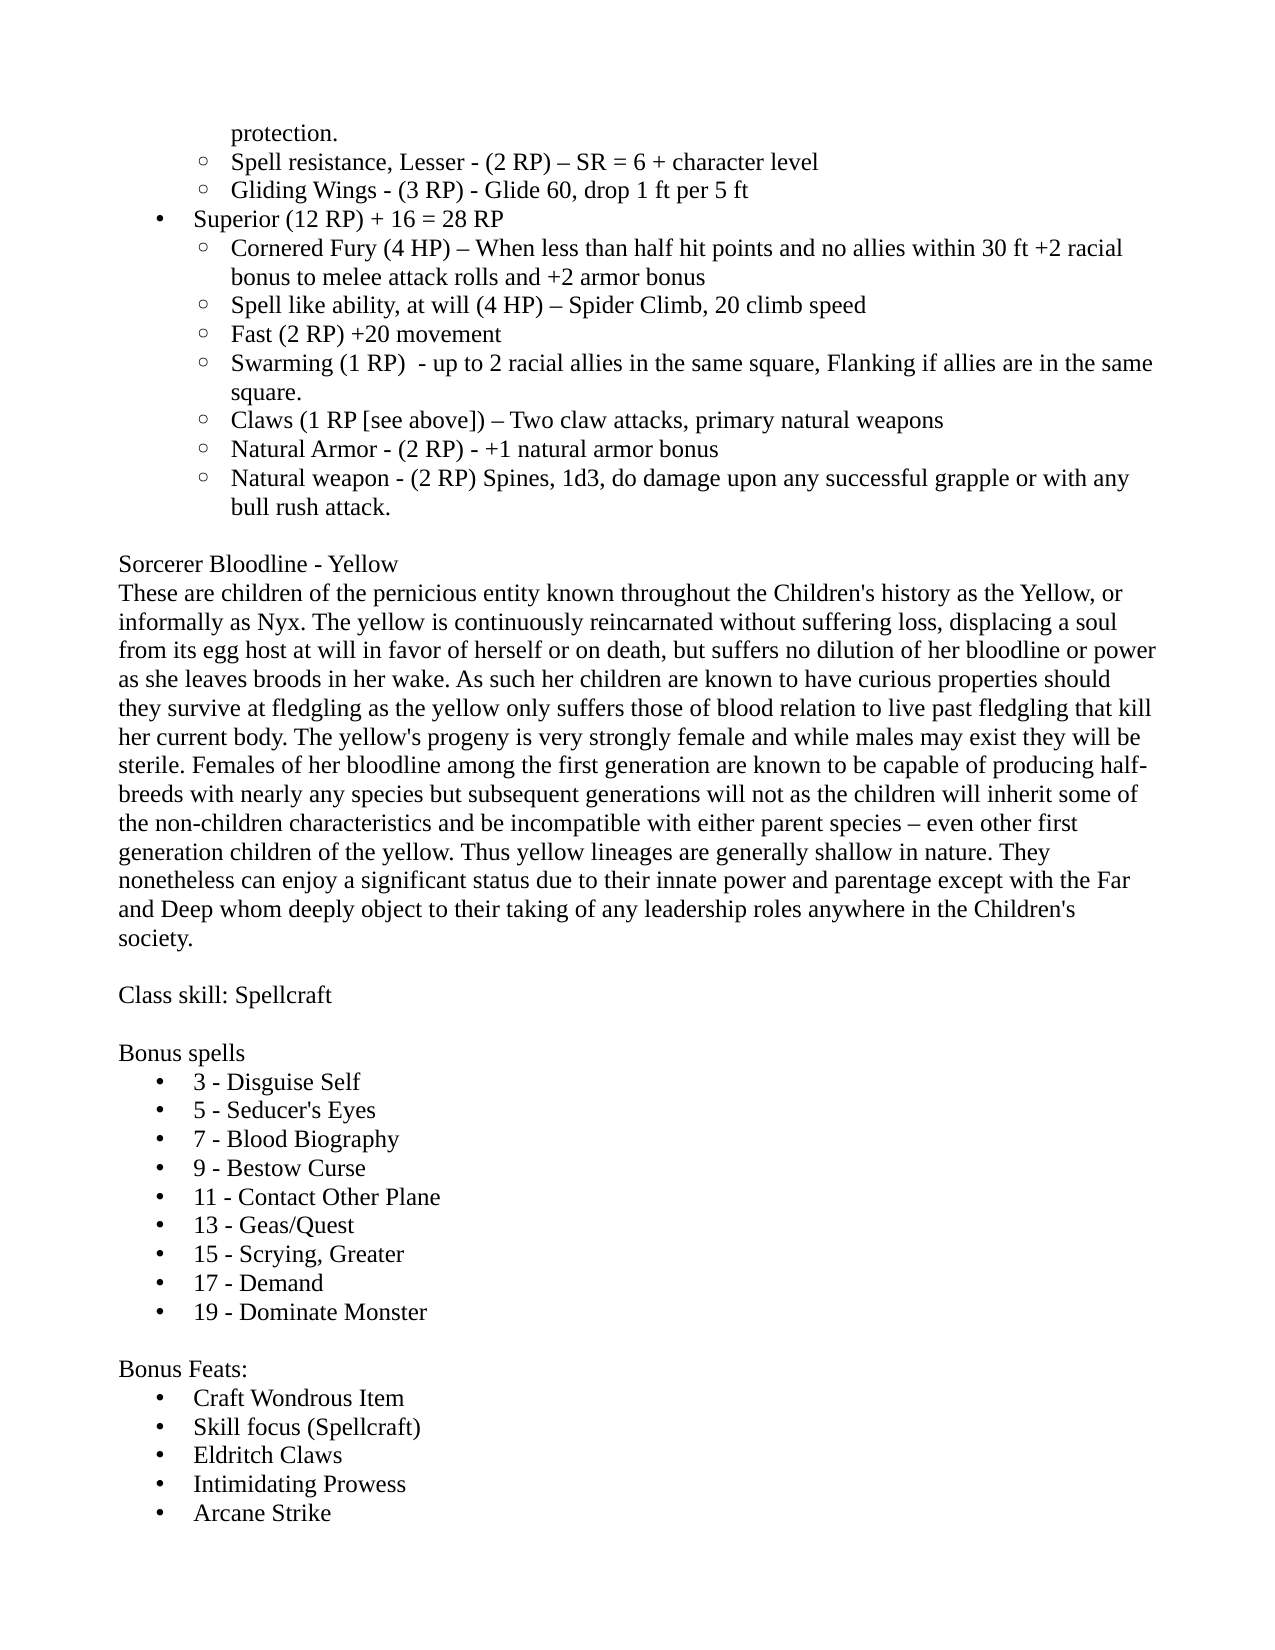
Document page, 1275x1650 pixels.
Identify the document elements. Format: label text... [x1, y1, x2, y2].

list protection. [193, 118, 1157, 147]
list Arcane Strike [156, 1498, 1157, 1527]
list Skill focus (Spellcraft) [156, 1412, 1157, 1441]
list Natural weapon - (2 RP) Spines, 1d3, do damage upon any successful grapple or with any bull rush attack. [193, 463, 1157, 521]
list 3 - Disguise Self [156, 1067, 1157, 1096]
list Spell like ability, at will (4 HP) – Spider Climb, 20 climb speed [193, 291, 1157, 319]
list 15 - Scrying, Greater [156, 1239, 1157, 1268]
list 19 - Dominate Monster [156, 1297, 1157, 1326]
list Craft Wondrous Item [156, 1383, 1157, 1412]
list Superior (12 RP) + 16 = 28 RP [156, 204, 1157, 233]
list Spell resistance, Lesser - (2 RP) – SR = 6 + character level [193, 147, 1157, 176]
list Cornered Fury (4 HP) – When less than half hit points and no allies within 30 ft +2 racial bonus to melee attack rolls and +2 armor bonus [193, 233, 1157, 291]
list 17 - Demand [156, 1268, 1157, 1297]
list Eldritch Claws [156, 1441, 1157, 1469]
text Bonus spells [118, 1038, 1157, 1067]
list Swarming (1 RP) - up to 2 racial allies in the same square, Flanking if allies are in the same square. [193, 348, 1157, 406]
list 11 - Contact Other Plane [156, 1182, 1157, 1211]
list 9 - Bestow Curse [156, 1153, 1157, 1182]
text These are children of the pernicious entity known throughout the Children's history as the Yellow, or informally as Nyx. The yellow is continuously reincarnated without suffering loss, displacing a soul from its egg host at will in favor of herself or on death, but suffers no dilution of her bloodline or power as she leaves broods in her wake. As such her children are known to have curious properties should they survive at fledgling as the yellow only suffers those of blood relation to live past fledgling that kill her current body. The yellow's progeny is very strongly female and while males may exist they will be sterile. Females of her bloodline among the first generation are known to be capable of producing half-breeds with nearly any species but subsequent generations will not as the children will inherit some of the non-children characteristics and be incompatible with either parent species – even other first generation children of the yellow. Thus yellow lineages are generally shallow in nature. They nonetheless can enjoy a significant status due to their innate power and parentage except with the Far and Deep whom deeply object to their taking of any leadership roles anywhere in the Children's society. [118, 578, 1157, 952]
list 5 - Seducer's Eyes [156, 1096, 1157, 1124]
list 13 - Geas/Quest [156, 1211, 1157, 1239]
list Intimidating Prowess [156, 1469, 1157, 1498]
text Sorcerer Bloodline - Yellow [118, 549, 1157, 578]
list Claws (1 RP [see above]) – Two claw attacks, primary natural weapons [193, 406, 1157, 434]
list Natural Armor - (2 RP) - +1 natural armor bonus [193, 434, 1157, 463]
list Gliding Wings - (3 RP) - Glide 60, drop 1 ft per 5 ft [193, 176, 1157, 204]
text Bonus Feats: [118, 1354, 1157, 1383]
text Class skill: Spellcraft [118, 981, 1157, 1009]
list Fast (2 RP) +20 movement [193, 319, 1157, 348]
list 7 - Blood Biography [156, 1124, 1157, 1153]
